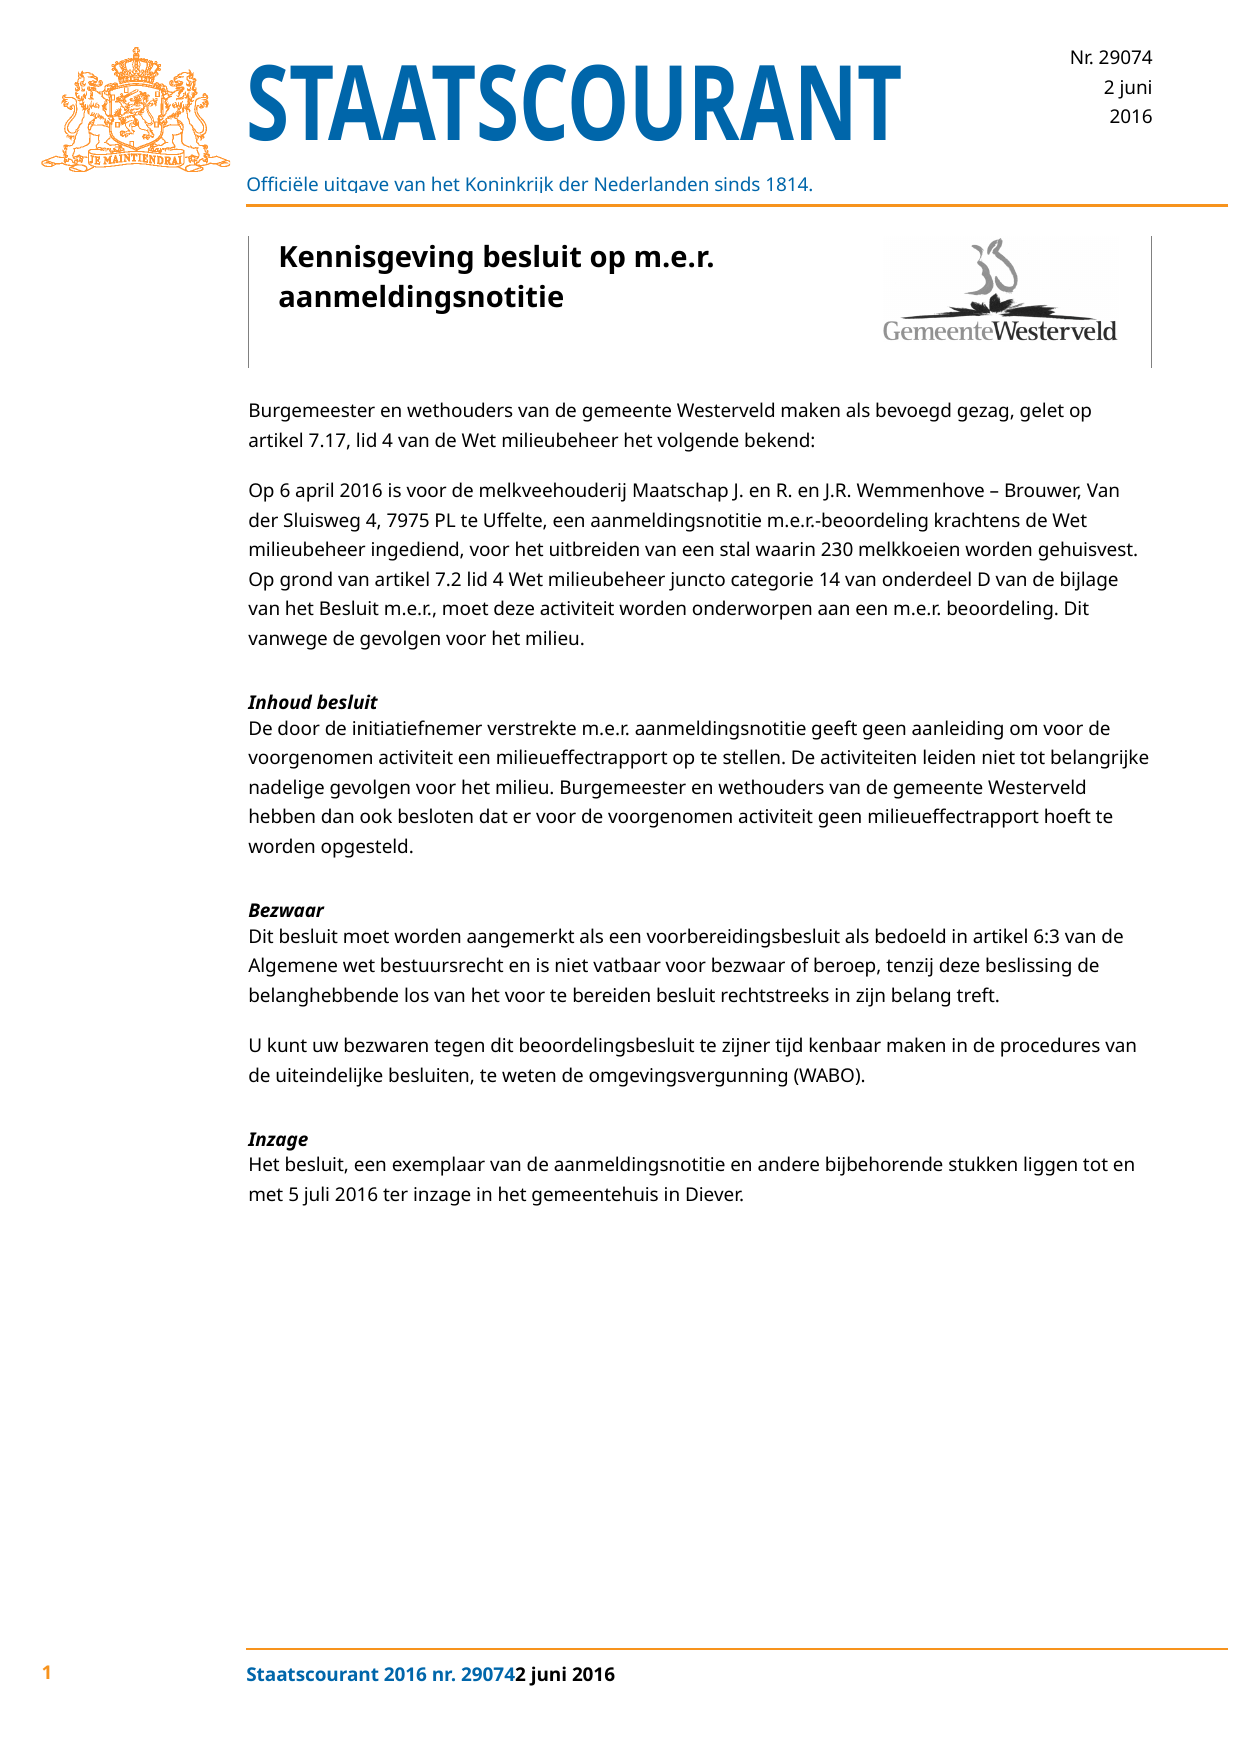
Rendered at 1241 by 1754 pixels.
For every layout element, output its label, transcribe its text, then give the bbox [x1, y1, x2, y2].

text U kunt uw bezwaren tegen dit beoordelingsbesluit te zijner tijd kenbaar maken in de procedures van de uiteindelijke besluiten, te weten de omgevingsvergunning (WABO). [248, 1032, 1152, 1088]
table_header [850, 236, 1151, 368]
text Op 6 april 2016 is voor de melkveehouderij Maatschap J. en R. en J.R. Wemmenhove – Brouwer, Van der Sluisweg 4, 7975 PL te Uffelte, een aanmeldingsnotitie m.e.r.-beoordeling krachtens de Wet milieubeheer ingediend, voor het uitbreiden van een stal waarin 230 melkkoeien worden gehuisvest. Op grond van artikel 7.2 lid 4 Wet milieubeheer juncto categorie 14 van onderdeel D van de bijlage van het Besluit m.e.r., moet deze activiteit worden onderworpen aan een m.e.r. beoordeling. Dit vanwege de gevolgen voor het milieu. [248, 477, 1152, 651]
text Bezwaar [248, 897, 1152, 923]
table_header Kennisgeving besluit op m.e.r. aanmeldingsnotitie [249, 236, 850, 368]
text Inhoud besluit [248, 689, 1152, 715]
text Inzage [248, 1126, 1152, 1152]
text Burgemeester en wethouders van de gemeente Westerveld maken als bevoegd gezag, gelet op artikel 7.17, lid 4 van de Wet milieubeheer het volgende bekend: [248, 397, 1152, 452]
text Dit besluit moet worden aangemerkt als een voorbereidingsbesluit als bedoeld in artikel 6:3 van de Algemene wet bestuursrecht en is niet vatbaar voor bezwaar of beroep, tenzij deze beslissing de belanghebbende los van het voor te bereiden besluit rechtstreeks in zijn belang treft. [248, 923, 1152, 1008]
text Het besluit, een exemplaar van de aanmeldingsnotitie en andere bijbehorende stukken liggen tot en met 5 juli 2016 ter inzage in het gemeentehuis in Diever. [248, 1152, 1152, 1207]
picture [41, 47, 231, 172]
text De door de initiatiefnemer verstrekte m.e.r. aanmeldingsnotitie geeft geen aanleiding om voor de voorgenomen activiteit een milieueffectrapport op te stellen. De activiteiten leiden niet tot belangrijke nadelige gevolgen voor het milieu. Burgemeester en wethouders van de gemeente Westerveld hebben dan ook besloten dat er voor de voorgenomen activiteit geen milieueffectrapport hoeft te worden opgesteld. [248, 715, 1152, 859]
picture [882, 236, 1119, 342]
